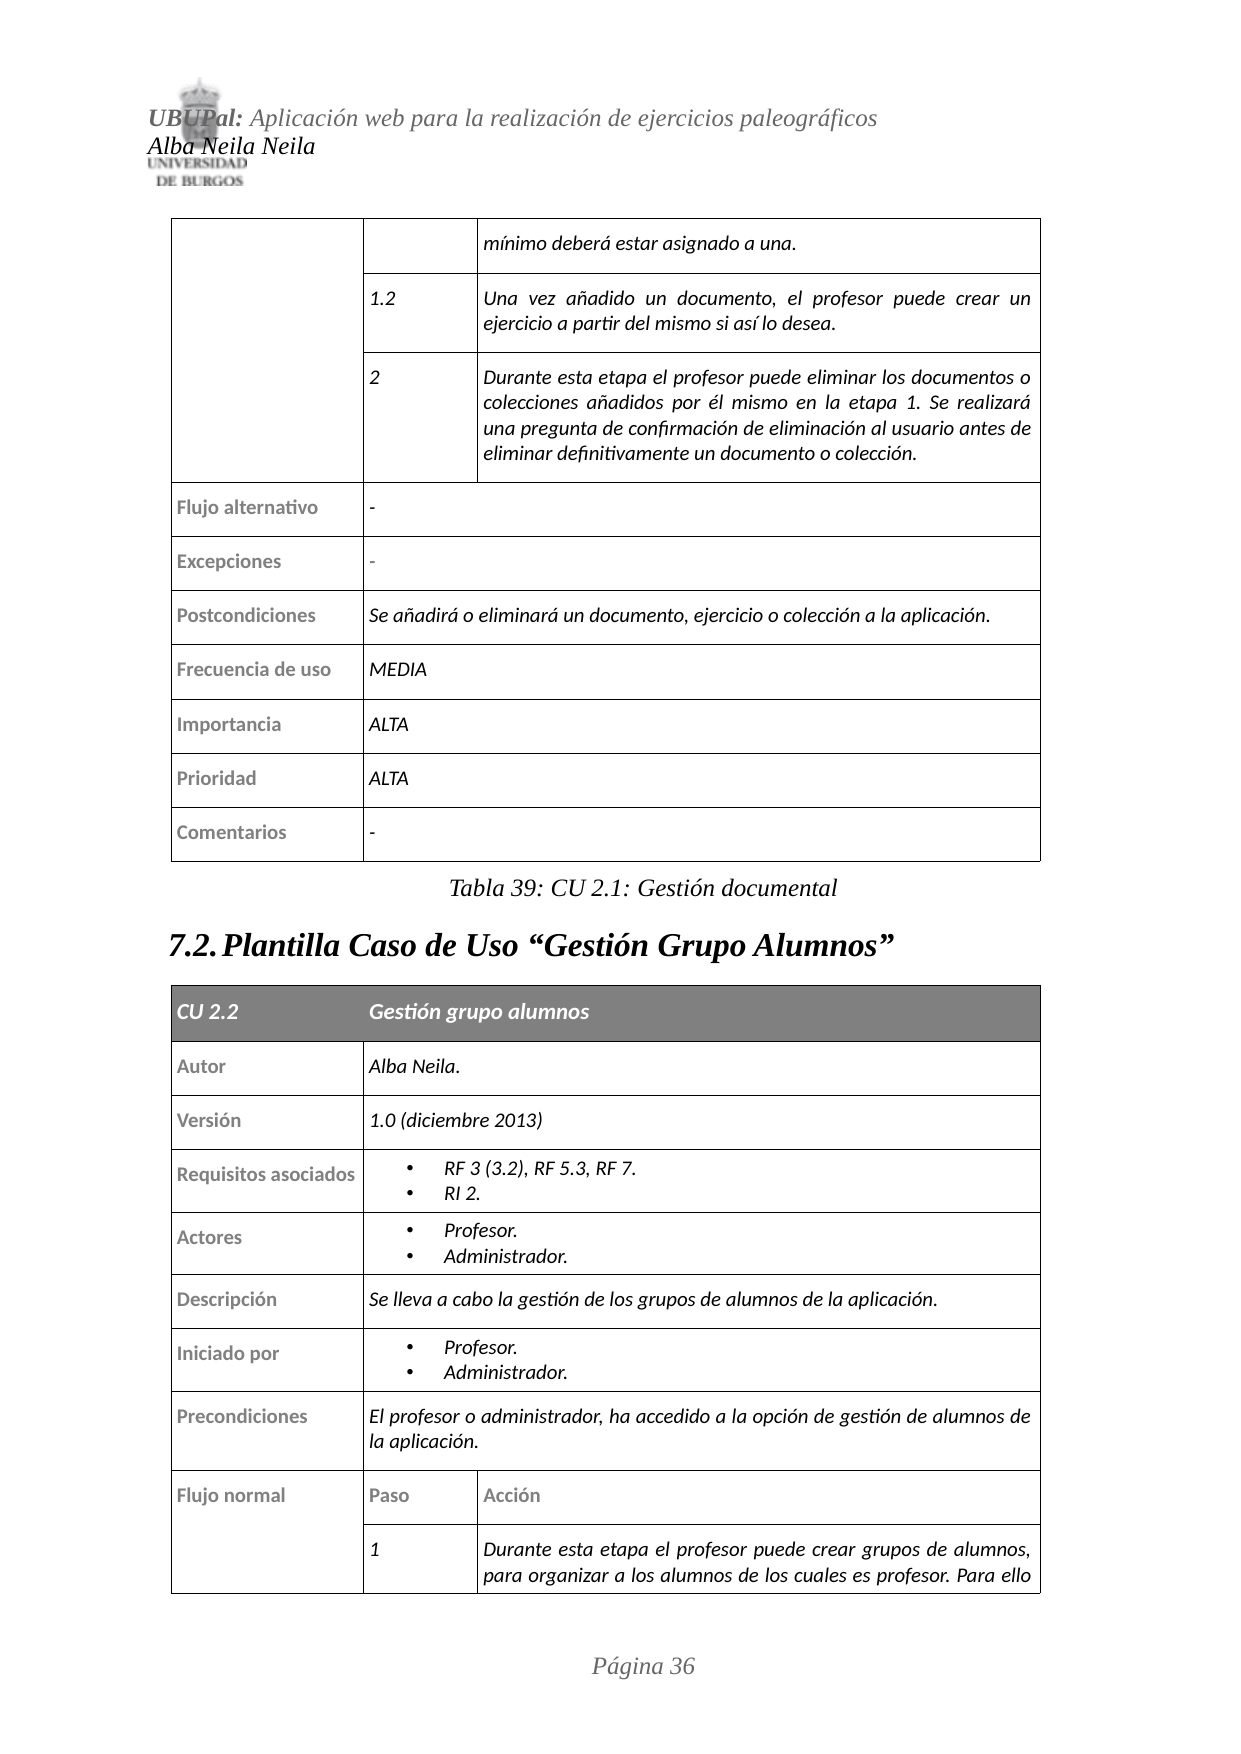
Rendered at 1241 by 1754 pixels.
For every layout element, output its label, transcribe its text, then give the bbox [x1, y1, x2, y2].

table_cell Postcondiciones [172, 591, 363, 644]
table_cell MEDIA [364, 645, 1040, 698]
table_cell Una vez añadido un documento, el profesor puede crear un ejercicio a partir del mismo si así lo desea. [478, 274, 1040, 352]
table_cell Versión [172, 1096, 363, 1149]
table_cell Paso [364, 1471, 477, 1524]
table_cell Durante esta etapa el profesor puede crear grupos de alumnos, para organizar a los alumnos de los cuales es profesor. Para ello [478, 1525, 1040, 1593]
table_cell Autor [172, 1042, 363, 1095]
table_cell [364, 219, 477, 272]
table_cell Actores [172, 1213, 363, 1274]
table_cell Flujo alternativo [172, 483, 363, 536]
table_cell - [364, 483, 1040, 536]
table_cell Iniciado por [172, 1329, 363, 1391]
table_cell Acción [478, 1471, 1040, 1524]
table_cell 1.0 (diciembre 2013) [364, 1096, 1040, 1149]
table_cell [172, 219, 363, 482]
table_cell Profesor. Administrador. [364, 1329, 1040, 1391]
table_cell 1.2 [364, 274, 477, 352]
picture [147, 77, 247, 186]
table_cell El profesor o administrador, ha accedido a la opción de gestión de alumnos de la aplicación. [364, 1392, 1040, 1470]
table_cell ALTA [364, 754, 1040, 807]
table_cell Descripción [172, 1275, 363, 1328]
table_cell - [364, 808, 1040, 861]
table_cell Precondiciones [172, 1392, 363, 1470]
table_cell 1 [364, 1525, 477, 1593]
table_cell Requisitos asociados [172, 1150, 363, 1212]
table_cell mínimo deberá estar asignado a una. [478, 219, 1040, 272]
table_cell Se añadirá o eliminará un documento, ejercicio o colección a la aplicación. [364, 591, 1040, 644]
table_cell - [364, 537, 1040, 590]
text Tabla 39: CU 2.1: Gestión documental [226, 873, 1063, 902]
table_cell Flujo normal [172, 1471, 363, 1593]
table_cell Se lleva a cabo la gestión de los grupos de alumnos de la aplicación. [364, 1275, 1040, 1328]
subtitle Plantilla Caso de Uso “Gestión Grupo Alumnos” [159, 926, 1063, 964]
table_cell Excepciones [172, 537, 363, 590]
table_cell Importancia [172, 700, 363, 752]
table_cell 2 [364, 353, 477, 482]
table_header CU 2.2 [172, 986, 363, 1041]
table_header Gestión grupo alumnos [363, 986, 1040, 1041]
table_cell Frecuencia de uso [172, 645, 363, 698]
table_cell Comentarios [172, 808, 363, 861]
table_cell ALTA [364, 700, 1040, 752]
table_cell Prioridad [172, 754, 363, 807]
table_cell Alba Neila. [364, 1042, 1040, 1095]
table_cell Durante esta etapa el profesor puede eliminar los documentos o colecciones añadidos por él mismo en la etapa 1. Se realizará una pregunta de confirmación de eliminación al usuario antes de eliminar definitivamente un documento o colección. [478, 353, 1040, 482]
table_cell RF 3 (3.2), RF 5.3, RF 7. RI 2. [364, 1150, 1040, 1212]
table_cell Profesor. Administrador. [364, 1213, 1040, 1274]
